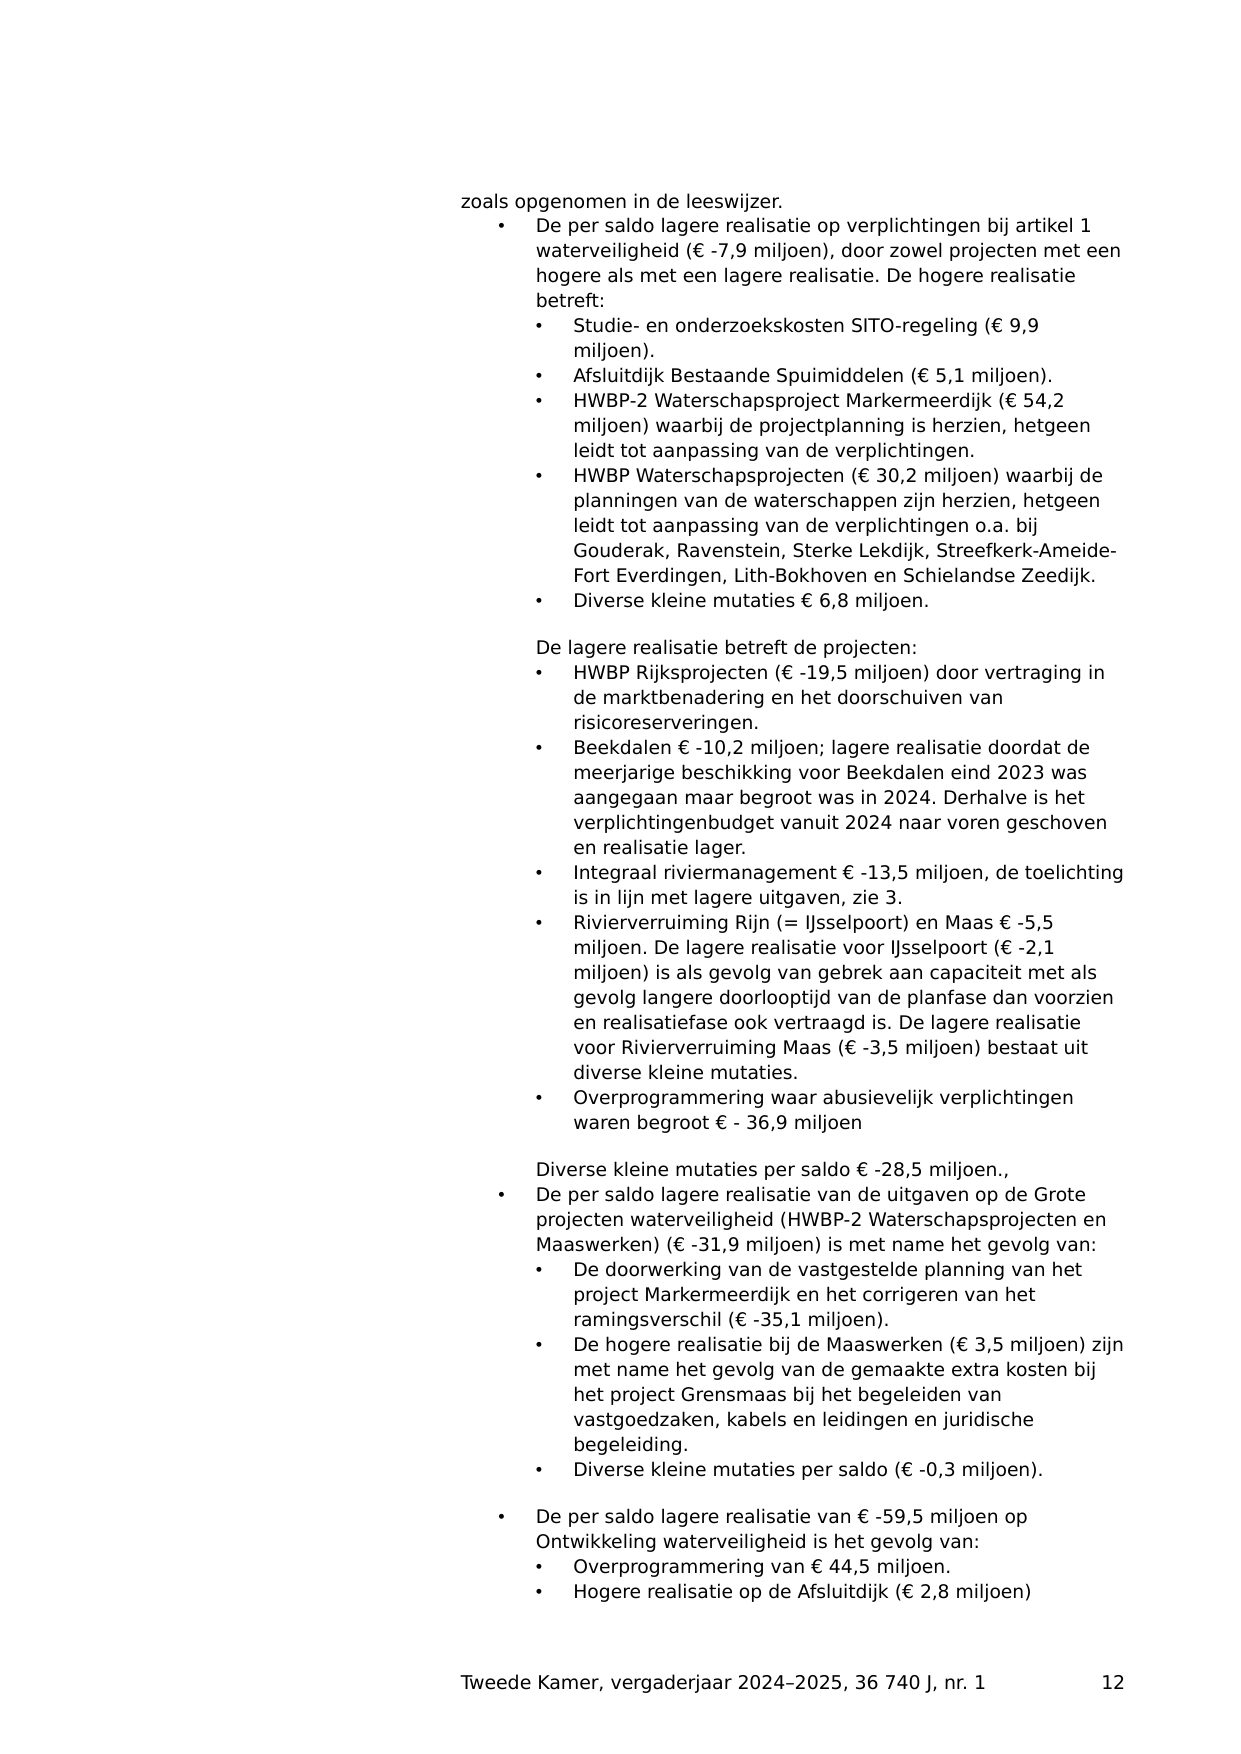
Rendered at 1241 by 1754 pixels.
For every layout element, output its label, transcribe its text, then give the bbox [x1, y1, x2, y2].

list Afsluitdijk Bestaande Spuimiddelen (€ 5,1 miljoen). [536, 363, 1125, 388]
list Diverse kleine mutaties € 6,8 miljoen. [536, 588, 1125, 613]
list Diverse kleine mutaties per saldo € -28,5 miljoen., [498, 1157, 1125, 1182]
list De per saldo lagere realisatie op verplichtingen bij artikel 1 waterveiligheid (€ -7,9 miljoen), door zowel projecten met een hogere als met een lagere realisatie. De hogere realisatie betreft: [498, 213, 1125, 313]
list Beekdalen € -10,2 miljoen; lagere realisatie doordat de meerjarige beschikking voor Beekdalen eind 2023 was aangegaan maar begroot was in 2024. Derhalve is het verplichtingenbudget vanuit 2024 naar voren geschoven en realisatie lager. [536, 735, 1125, 860]
list HWBP Waterschapsprojecten (€ 30,2 miljoen) waarbij de planningen van de waterschappen zijn herzien, hetgeen leidt tot aanpassing van de verplichtingen o.a. bij Gouderak, Ravenstein, Sterke Lekdijk, Streefkerk-Ameide-Fort Everdingen, Lith-Bokhoven en Schielandse Zeedijk. [536, 463, 1125, 588]
list Overprogrammering waar abusievelijk verplichtingen waren begroot € - 36,9 miljoen [536, 1085, 1125, 1135]
list De hogere realisatie bij de Maaswerken (€ 3,5 miljoen) zijn met name het gevolg van de gemaakte extra kosten bij het project Grensmaas bij het begeleiden van vastgoedzaken, kabels en leidingen en juridische begeleiding. [536, 1332, 1125, 1457]
list De per saldo lagere realisatie van € -59,5 miljoen op Ontwikkeling waterveiligheid is het gevolg van: [498, 1504, 1125, 1554]
list HWBP-2 Waterschapsproject Markermeerdijk (€ 54,2 miljoen) waarbij de projectplanning is herzien, hetgeen leidt tot aanpassing van de verplichtingen. [536, 388, 1125, 463]
list Studie- en onderzoekskosten SITO-regeling (€ 9,9 miljoen). [536, 313, 1125, 363]
list Diverse kleine mutaties per saldo (€ -0,3 miljoen). [536, 1457, 1125, 1482]
list De lagere realisatie betreft de projecten: [498, 635, 1125, 660]
list Rivierverruiming Rijn (= IJsselpoort) en Maas € -5,5 miljoen. De lagere realisatie voor IJsselpoort (€ -2,1 miljoen) is als gevolg van gebrek aan capaciteit met als gevolg langere doorlooptijd van de planfase dan voorzien en realisatiefase ook vertraagd is. De lagere realisatie voor Rivierverruiming Maas (€ -3,5 miljoen) bestaat uit diverse kleine mutaties. [536, 910, 1125, 1085]
list Overprogrammering van € 44,5 miljoen. [536, 1554, 1125, 1579]
text zoals opgenomen in de leeswijzer. [461, 191, 1125, 213]
list HWBP Rijksprojecten (€ -19,5 miljoen) door vertraging in de marktbenadering en het doorschuiven van risicoreserveringen. [536, 660, 1125, 735]
list De doorwerking van de vastgestelde planning van het project Markermeerdijk en het corrigeren van het ramingsverschil (€ -35,1 miljoen). [536, 1257, 1125, 1332]
list Integraal riviermanagement € -13,5 miljoen, de toelichting is in lijn met lagere uitgaven, zie 3. [536, 860, 1125, 910]
list De per saldo lagere realisatie van de uitgaven op de Grote projecten waterveiligheid (HWBP-2 Waterschapsprojecten en Maaswerken) (€ -31,9 miljoen) is met name het gevolg van: [498, 1182, 1125, 1257]
list Hogere realisatie op de Afsluitdijk (€ 2,8 miljoen) [536, 1579, 1125, 1604]
